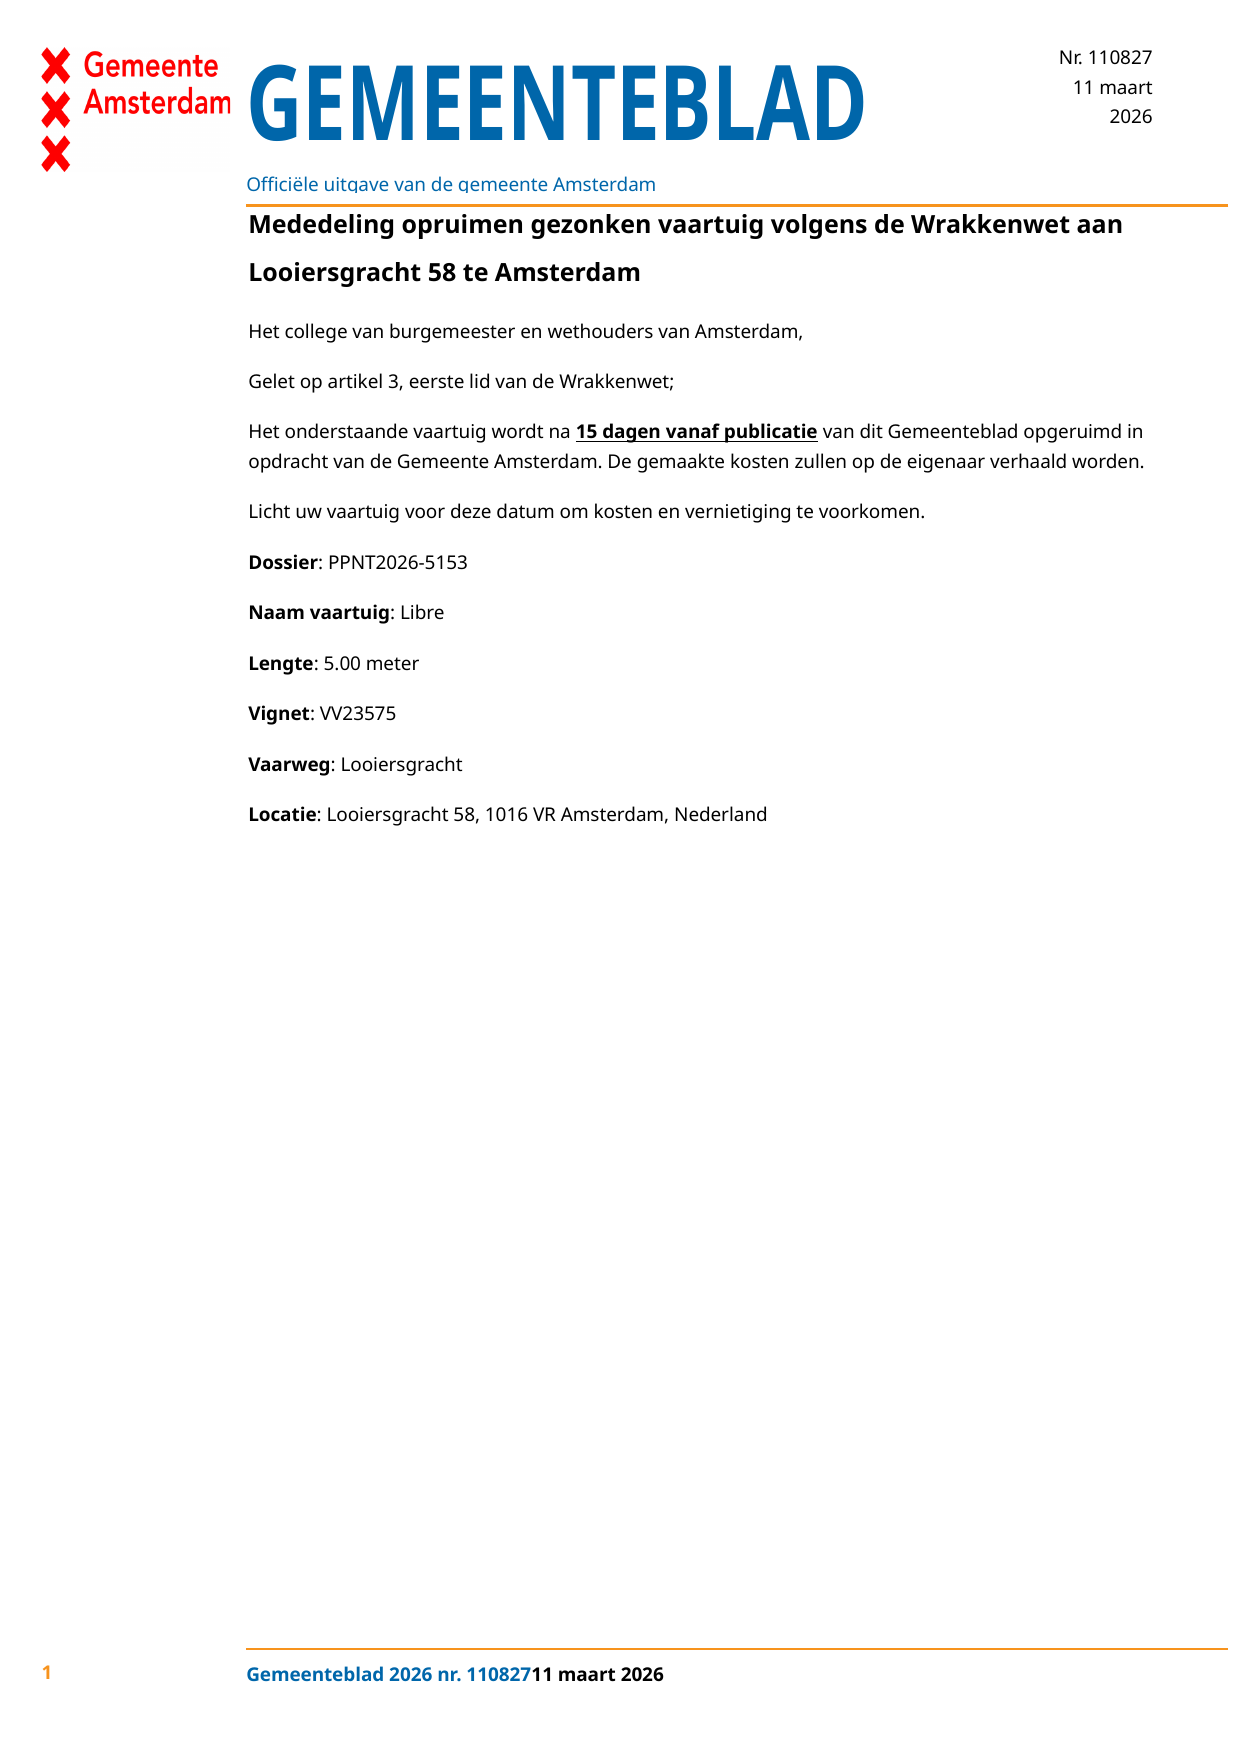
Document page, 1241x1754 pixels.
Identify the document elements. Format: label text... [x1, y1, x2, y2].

text Het onderstaande vaartuig wordt na 15 dagen vanaf publicatie van dit Gemeenteblad opgeruimd in opdracht van de Gemeente Amsterdam. De gemaakte kosten zullen op de eigenaar verhaald worden. [248, 419, 1152, 474]
text Naam vaartuig: Libre [248, 599, 1152, 625]
text Vignet: VV23575 [248, 700, 1152, 726]
text Licht uw vaartuig voor deze datum om kosten en vernietiging te voorkomen. [248, 499, 1152, 524]
text Dossier: PPNT2026-5153 [248, 549, 1152, 575]
text Vaarweg: Looiersgracht [248, 751, 1152, 777]
text Locatie: Looiersgracht 58, 1016 VR Amsterdam, Nederland [248, 801, 1152, 827]
text Mededeling opruimen gezonken vaartuig volgens de Wrakkenwet aan Looiersgracht 58 te Amsterdam [248, 207, 1152, 288]
picture [41, 47, 231, 172]
text Gelet op artikel 3, eerste lid van de Wrakkenwet; [248, 368, 1152, 394]
text Lengte: 5.00 meter [248, 650, 1152, 676]
text Het college van burgemeester en wethouders van Amsterdam, [248, 318, 1152, 344]
